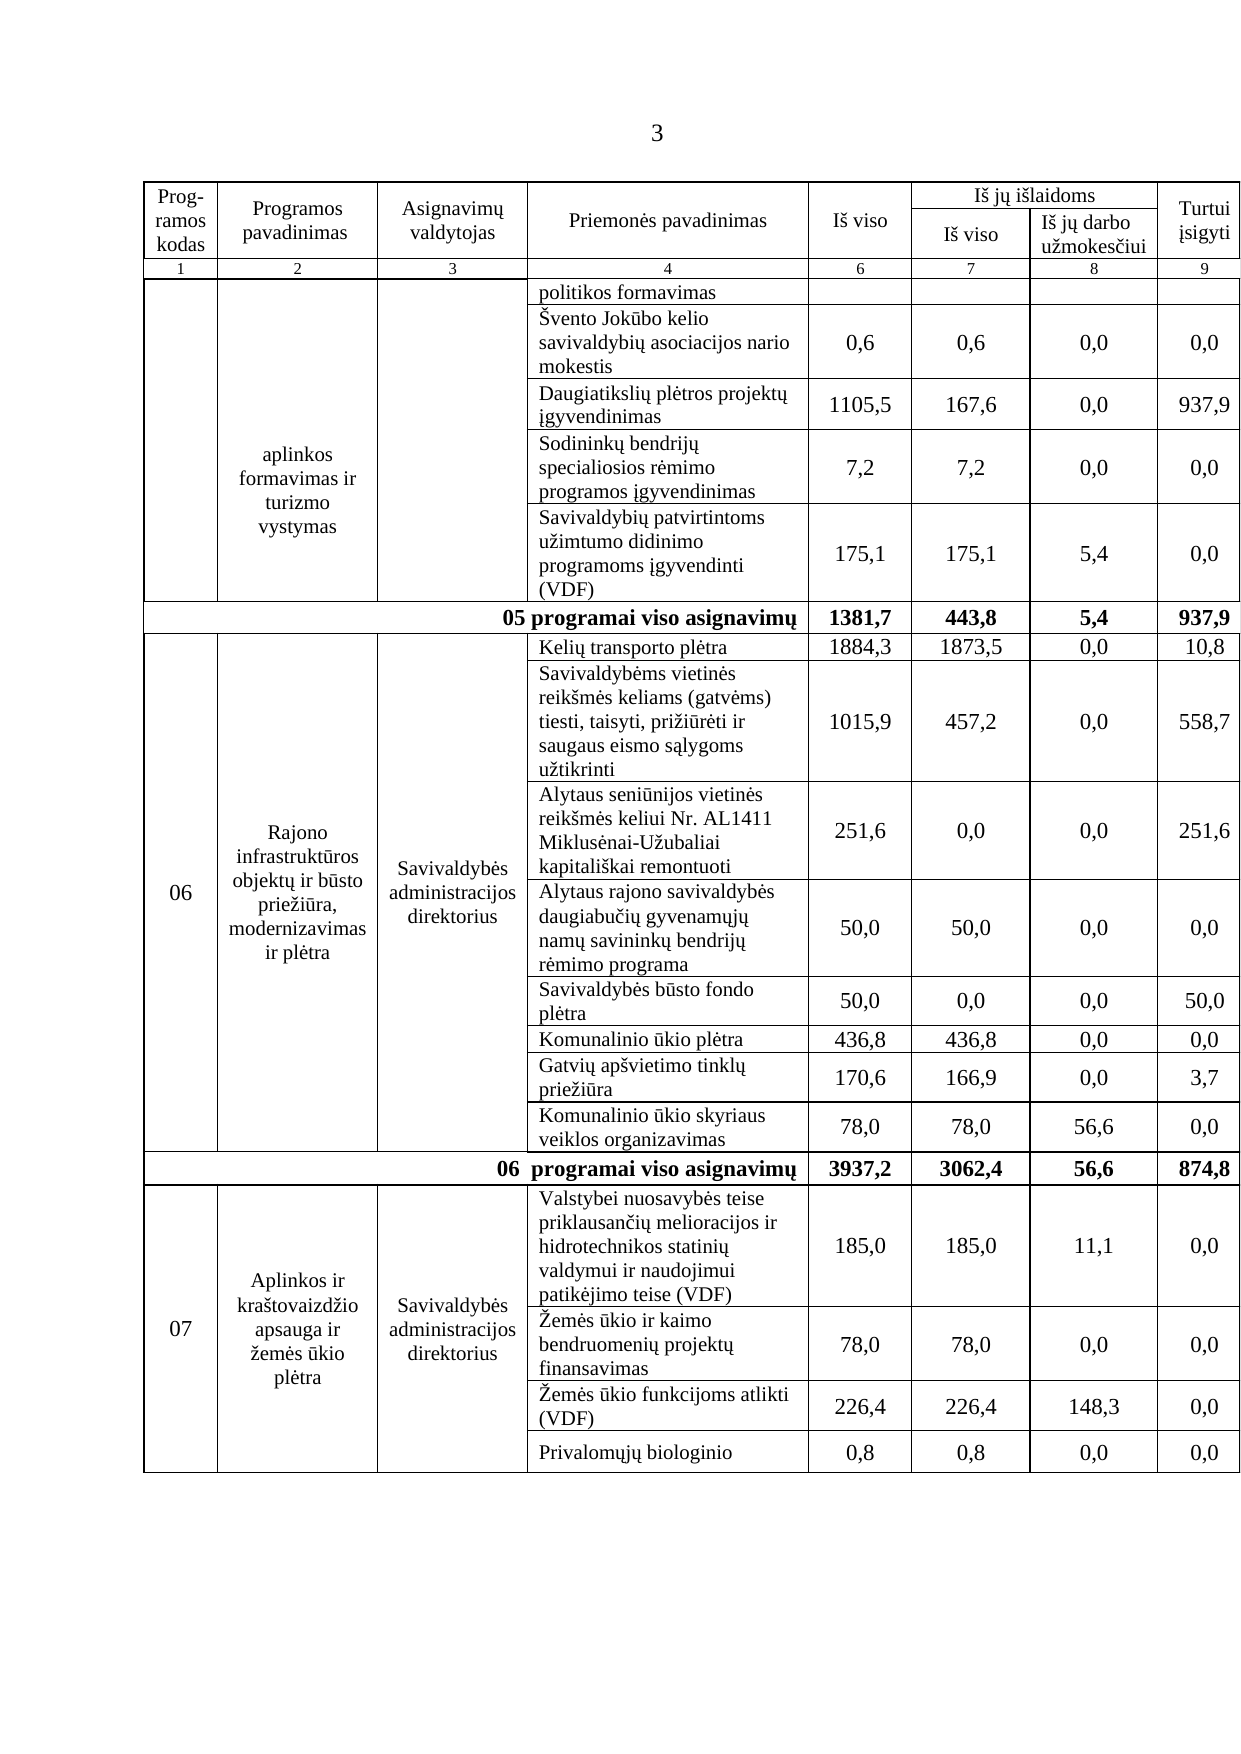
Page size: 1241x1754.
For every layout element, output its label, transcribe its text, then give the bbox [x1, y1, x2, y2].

table_cell 7 [912, 259, 1029, 278]
table_cell Alytaus seniūnijos vietinės reikšmės keliui Nr. AL1411 Miklusėnai-Užubaliai kapitališkai remontuoti [528, 782, 808, 878]
table_cell 05 programai viso asignavimų [144, 602, 808, 632]
table_cell 1381,7 [809, 602, 911, 632]
table_cell Žemės ūkio ir kaimo bendruomenių projektų finansavimas [528, 1307, 808, 1380]
table_cell 50,0 [809, 977, 911, 1025]
table_cell 0,0 [1031, 880, 1157, 976]
table_cell 10,8 [1158, 634, 1239, 660]
table_cell 56,6 [1031, 1153, 1157, 1183]
table_cell Alytaus rajono savivaldybės daugiabučių gyvenamųjų namų savininkų bendrijų rėmimo programa [528, 880, 808, 976]
table_cell 167,6 [912, 379, 1029, 428]
table_cell Gatvių apšvietimo tinklų priežiūra [528, 1053, 808, 1101]
table_cell Aplinkos ir kraštovaizdžio apsauga ir žemės ūkio plėtra [218, 1186, 377, 1472]
table_cell [378, 280, 527, 601]
table_cell 226,4 [912, 1381, 1029, 1430]
table_cell 436,8 [809, 1026, 911, 1052]
table_cell 50,0 [809, 880, 911, 976]
table_cell 8 [1031, 259, 1157, 278]
table_cell [912, 279, 1029, 304]
table_cell 0,0 [1158, 1026, 1239, 1052]
table_cell 4 [528, 259, 808, 278]
table_cell 226,4 [809, 1381, 911, 1430]
table_cell 443,8 [912, 602, 1029, 632]
table_cell 0,8 [809, 1431, 911, 1472]
table_cell 175,1 [912, 504, 1029, 601]
table_cell 1 [144, 259, 217, 278]
table_cell Kelių transporto plėtra [528, 634, 808, 660]
table_header Iš viso [809, 183, 911, 258]
table_cell 457,2 [912, 661, 1029, 781]
table_cell Privalomųjų biologinio [528, 1431, 808, 1472]
table_cell Iš jų darbo užmokesčiui [1031, 209, 1157, 258]
table_cell [1031, 279, 1157, 304]
table_cell Savivaldybės būsto fondo plėtra [528, 977, 808, 1025]
table_cell 9 [1158, 259, 1240, 278]
table_cell 0,0 [1158, 305, 1239, 378]
table_cell 0,0 [1031, 430, 1157, 503]
table_cell Savivaldybės administracijos direktorius [378, 1186, 527, 1472]
table_cell 7,2 [912, 430, 1029, 503]
table_header Asignavimų valdytojas [378, 183, 527, 258]
table_header Priemonės pavadinimas [528, 183, 808, 258]
table_cell 148,3 [1031, 1381, 1157, 1430]
table_cell Rajono infrastruktūros objektų ir būsto priežiūra, modernizavimas ir plėtra [218, 634, 377, 1151]
table_cell 251,6 [1158, 782, 1239, 878]
table_cell 0,0 [1031, 1307, 1157, 1380]
table_cell 5,4 [1031, 504, 1157, 601]
table_cell Savivaldybių patvirtintoms užimtumo didinimo programoms įgyvendinti (VDF) [528, 504, 808, 601]
table_cell Savivaldybėms vietinės reikšmės keliams (gatvėms) tiesti, taisyti, prižiūrėti ir saugaus eismo sąlygoms užtikrinti [528, 661, 808, 781]
table_cell Valstybei nuosavybės teise priklausančių melioracijos ir hidrotechnikos statinių valdymui ir naudojimui patikėjimo teise (VDF) [528, 1186, 808, 1306]
table_cell 436,8 [912, 1026, 1029, 1052]
table_cell [809, 279, 911, 304]
table_cell 0,6 [912, 305, 1029, 378]
table_cell 0,0 [1031, 634, 1157, 660]
table_cell 175,1 [809, 504, 911, 601]
table_cell 56,6 [1031, 1103, 1157, 1151]
table_cell 0,0 [1158, 1381, 1239, 1430]
table_cell 11,1 [1031, 1186, 1157, 1306]
table_cell 78,0 [809, 1103, 911, 1151]
table_cell 0,0 [1158, 1186, 1239, 1306]
table_cell 3 [378, 259, 527, 278]
table_cell 937,9 [1158, 602, 1240, 632]
table_cell 0,0 [1158, 1103, 1239, 1151]
table_cell 0,0 [912, 782, 1029, 878]
table_cell 50,0 [1158, 977, 1239, 1025]
table_cell Iš viso [912, 209, 1029, 258]
table_cell 0,0 [912, 977, 1029, 1025]
table_cell Žemės ūkio funkcijoms atlikti (VDF) [528, 1381, 808, 1430]
table_cell aplinkos formavimas ir turizmo vystymas [218, 280, 377, 601]
table_cell 0,0 [1031, 1026, 1157, 1052]
table_cell 0,0 [1158, 1307, 1239, 1380]
table_cell Komunalinio ūkio skyriaus veiklos organizavimas [528, 1103, 808, 1151]
table_cell 0,0 [1158, 430, 1239, 503]
table_cell 6 [809, 259, 911, 278]
table_cell Savivaldybės administracijos direktorius [378, 634, 527, 1151]
table_header Programos pavadinimas [218, 183, 377, 258]
table_cell 0,8 [912, 1431, 1029, 1472]
table_cell Komunalinio ūkio plėtra [528, 1026, 808, 1052]
table_cell 0,0 [1031, 1431, 1157, 1472]
table_cell 0,6 [809, 305, 911, 378]
table_cell 5,4 [1031, 602, 1157, 632]
table_cell 0,0 [1158, 504, 1239, 601]
table_cell 1105,5 [809, 379, 911, 428]
table_cell 1884,3 [809, 634, 911, 660]
table_cell 78,0 [912, 1103, 1029, 1151]
table_cell 06 programai viso asignavimų [145, 1152, 808, 1183]
table_cell 7,2 [809, 430, 911, 503]
table_cell 937,9 [1158, 379, 1239, 428]
table_cell 2 [218, 259, 377, 278]
table_cell 07 [145, 1186, 217, 1472]
table_cell politikos formavimas [528, 279, 808, 304]
table_cell 0,0 [1031, 379, 1157, 428]
table_cell 3937,2 [809, 1153, 911, 1183]
table_header Iš jų išlaidoms [912, 183, 1157, 207]
table_cell [145, 280, 217, 601]
table_cell 0,0 [1031, 661, 1157, 781]
table_cell 1873,5 [912, 634, 1029, 660]
table_cell 0,0 [1158, 1431, 1239, 1472]
table_header Prog-ramos kodas [145, 183, 217, 258]
table_cell Daugiatikslių plėtros projektų įgyvendinimas [528, 379, 808, 428]
table_cell 0,0 [1031, 1053, 1157, 1101]
table_header Turtui įsigyti [1158, 183, 1239, 258]
table_cell 185,0 [912, 1186, 1029, 1306]
table_cell 1015,9 [809, 661, 911, 781]
table_cell 0,0 [1031, 305, 1157, 378]
table_cell 3062,4 [912, 1153, 1029, 1183]
table_cell 0,0 [1031, 977, 1157, 1025]
table_cell 06 [145, 634, 217, 1151]
table_cell Sodininkų bendrijų specialiosios rėmimo programos įgyvendinimas [528, 430, 808, 503]
table_cell 0,0 [1158, 880, 1239, 976]
table_cell 50,0 [912, 880, 1029, 976]
table_cell 170,6 [809, 1053, 911, 1101]
table_cell 78,0 [912, 1307, 1029, 1380]
table_cell 0,0 [1031, 782, 1157, 878]
table_cell 185,0 [809, 1186, 911, 1306]
table_cell [1158, 279, 1239, 304]
table_cell 251,6 [809, 782, 911, 878]
table_cell 558,7 [1158, 661, 1239, 781]
table_cell Švento Jokūbo kelio savivaldybių asociacijos nario mokestis [528, 305, 808, 378]
table_cell 78,0 [809, 1307, 911, 1380]
table_cell 3,7 [1158, 1053, 1239, 1101]
table_cell 874,8 [1158, 1153, 1239, 1183]
table_cell 166,9 [912, 1053, 1029, 1101]
